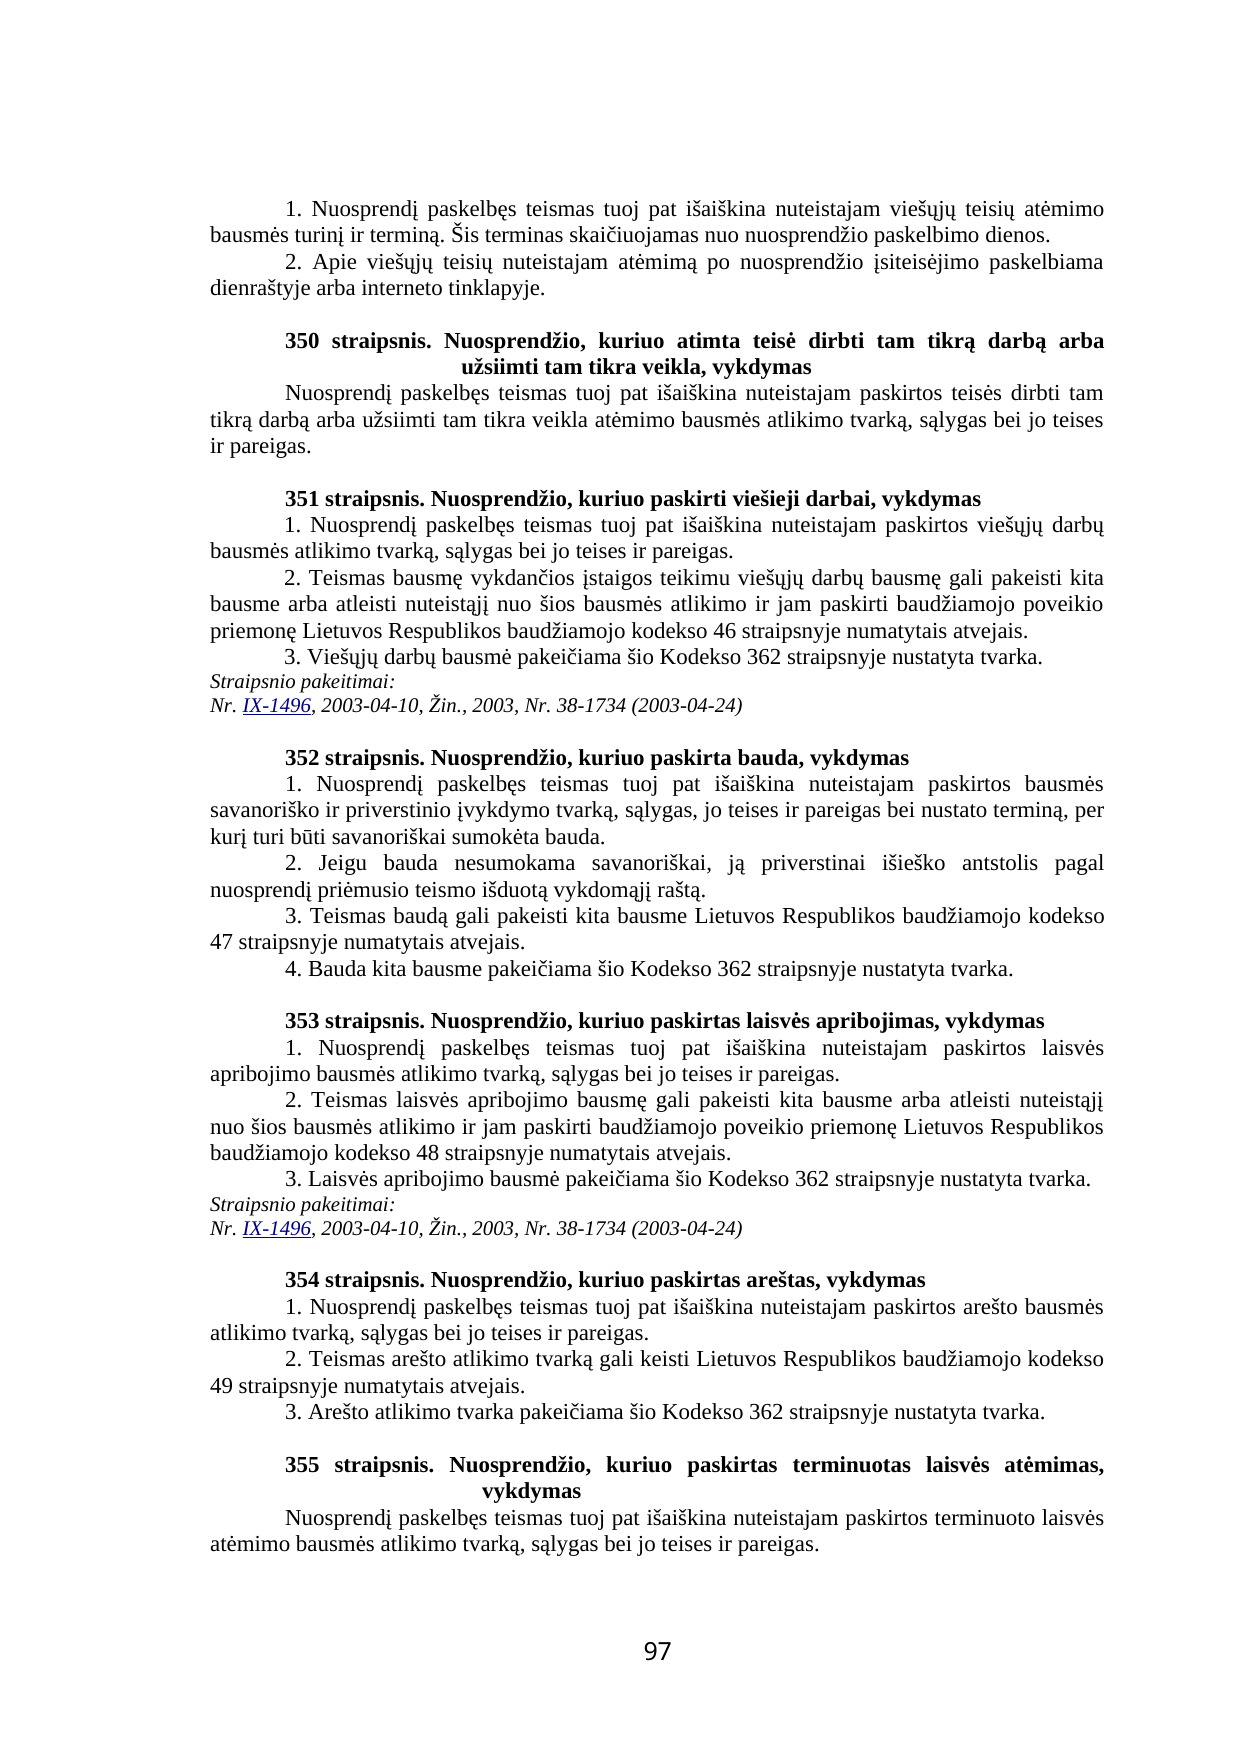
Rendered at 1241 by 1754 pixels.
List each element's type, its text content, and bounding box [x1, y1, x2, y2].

text 354 straipsnis. Nuosprendžio, kuriuo paskirtas areštas, vykdymas [210, 1266, 1106, 1293]
text 2. Apie viešųjų teisių nuteistajam atėmimą po nuosprendžio įsiteisėjimo paskelbiama dienraštyje arba interneto tinklapyje. [210, 248, 1106, 300]
text 3. Viešųjų darbų bausmė pakeičiama šio Kodekso 362 straipsnyje nustatyta tvarka. [210, 643, 1106, 669]
text 1. Nuosprendį paskelbęs teismas tuoj pat išaiškina nuteistajam paskirtos arešto bausmės atlikimo tvarką, sąlygas bei jo teises ir pareigas. [210, 1293, 1106, 1345]
text 4. Bauda kita bausme pakeičiama šio Kodekso 362 straipsnyje nustatyta tvarka. [210, 955, 1106, 981]
text Nuosprendį paskelbęs teismas tuoj pat išaiškina nuteistajam paskirtos teisės dirbti tam tikrą darbą arba užsiimti tam tikra veikla atėmimo bausmės atlikimo tvarką, sąlygas bei jo teises ir pareigas. [210, 379, 1106, 458]
text 355 straipsnis. Nuosprendžio, kuriuo paskirtas terminuotas laisvės atėmimas, vykdymas [285, 1451, 1106, 1503]
text Straipsnio pakeitimai: [210, 669, 1106, 693]
text Nr. IX-1496, 2003-04-10, Žin., 2003, Nr. 38-1734 (2003-04-24) [210, 693, 1106, 717]
text 3. Teismas baudą gali pakeisti kita bausme Lietuvos Respublikos baudžiamojo kodekso 47 straipsnyje numatytais atvejais. [210, 902, 1106, 955]
text Straipsnio pakeitimai: [210, 1192, 1106, 1216]
text 350 straipsnis. Nuosprendžio, kuriuo atimta teisė dirbti tam tikrą darbą arba užsiimti tam tikra veikla, vykdymas [285, 327, 1106, 379]
text 3. Laisvės apribojimo bausmė pakeičiama šio Kodekso 362 straipsnyje nustatyta tvarka. [210, 1166, 1106, 1192]
text 3. Arešto atlikimo tvarka pakeičiama šio Kodekso 362 straipsnyje nustatyta tvarka. [210, 1398, 1106, 1424]
text 353 straipsnis. Nuosprendžio, kuriuo paskirtas laisvės apribojimas, vykdymas [285, 1007, 1106, 1034]
text 1. Nuosprendį paskelbęs teismas tuoj pat išaiškina nuteistajam viešųjų teisių atėmimo bausmės turinį ir terminą. Šis terminas skaičiuojamas nuo nuosprendžio paskelbimo dienos. [210, 195, 1106, 248]
text 351 straipsnis. Nuosprendžio, kuriuo paskirti viešieji darbai, vykdymas [210, 485, 1106, 511]
text 2. Teismas bausmę vykdančios įstaigos teikimu viešųjų darbų bausmę gali pakeisti kita bausme arba atleisti nuteistąjį nuo šios bausmės atlikimo ir jam paskirti baudžiamojo poveikio priemonę Lietuvos Respublikos baudžiamojo kodekso 46 straipsnyje numatytais atvejais. [210, 564, 1106, 643]
text 2. Teismas laisvės apribojimo bausmę gali pakeisti kita bausme arba atleisti nuteistąjį nuo šios bausmės atlikimo ir jam paskirti baudžiamojo poveikio priemonę Lietuvos Respublikos baudžiamojo kodekso 48 straipsnyje numatytais atvejais. [210, 1086, 1106, 1166]
text 1. Nuosprendį paskelbęs teismas tuoj pat išaiškina nuteistajam paskirtos viešųjų darbų bausmės atlikimo tvarką, sąlygas bei jo teises ir pareigas. [210, 511, 1106, 564]
text 1. Nuosprendį paskelbęs teismas tuoj pat išaiškina nuteistajam paskirtos laisvės apribojimo bausmės atlikimo tvarką, sąlygas bei jo teises ir pareigas. [210, 1034, 1106, 1086]
text 2. Jeigu bauda nesumokama savanoriškai, ją priverstinai išieško antstolis pagal nuosprendį priėmusio teismo išduotą vykdomąjį raštą. [210, 849, 1106, 902]
text Nuosprendį paskelbęs teismas tuoj pat išaiškina nuteistajam paskirtos terminuoto laisvės atėmimo bausmės atlikimo tvarką, sąlygas bei jo teises ir pareigas. [210, 1503, 1106, 1556]
text 352 straipsnis. Nuosprendžio, kuriuo paskirta bauda, vykdymas [210, 744, 1106, 770]
text Nr. IX-1496, 2003-04-10, Žin., 2003, Nr. 38-1734 (2003-04-24) [210, 1216, 1106, 1240]
text 2. Teismas arešto atlikimo tvarką gali keisti Lietuvos Respublikos baudžiamojo kodekso 49 straipsnyje numatytais atvejais. [210, 1345, 1106, 1398]
text 1. Nuosprendį paskelbęs teismas tuoj pat išaiškina nuteistajam paskirtos bausmės savanoriško ir priverstinio įvykdymo tvarką, sąlygas, jo teises ir pareigas bei nustato terminą, per kurį turi būti savanoriškai sumokėta bauda. [210, 770, 1106, 849]
